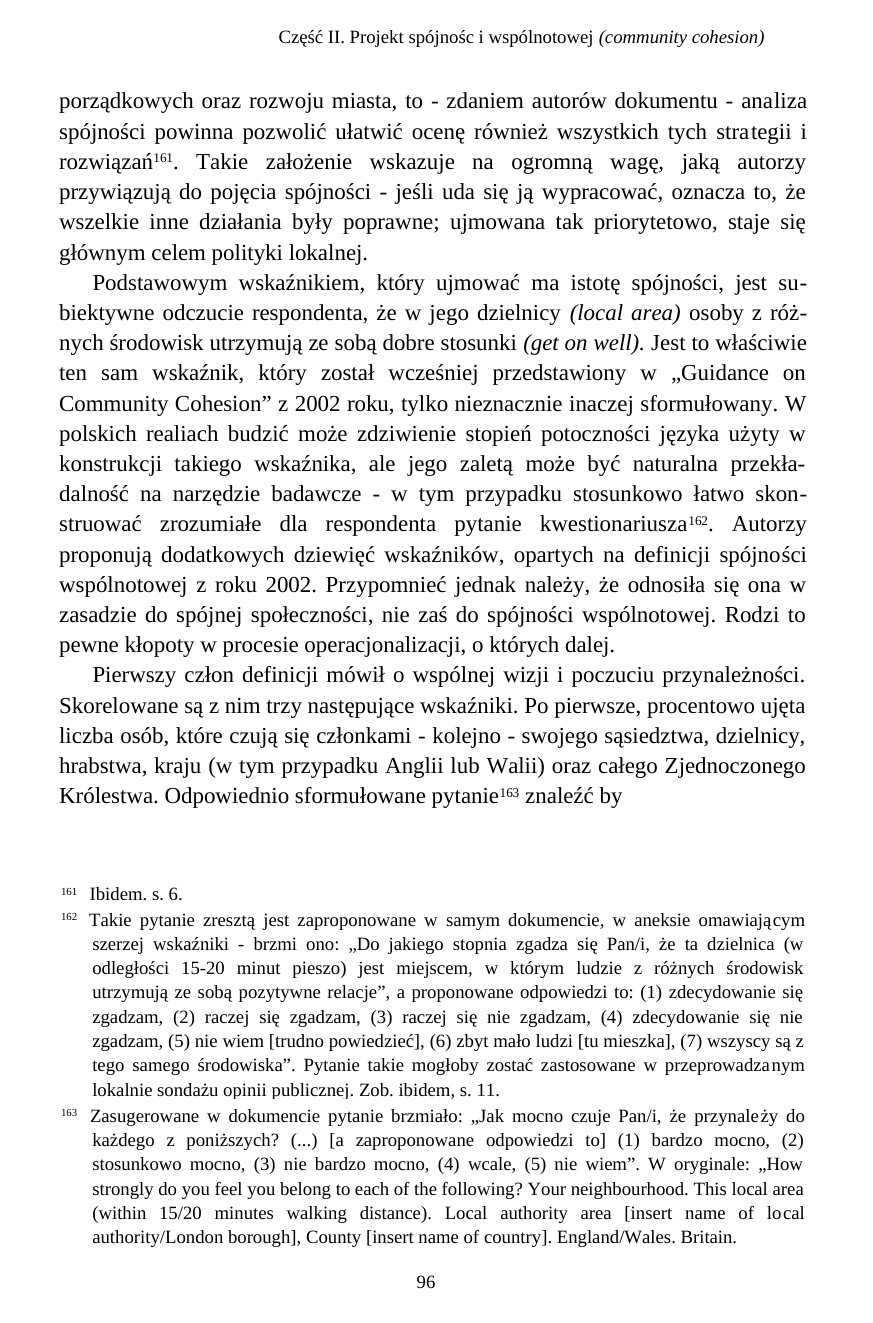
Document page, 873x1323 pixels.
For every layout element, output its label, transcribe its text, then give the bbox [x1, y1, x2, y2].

text 163 Zasugerowane w dokumencie pytanie brzmiało: „Jak mocno czuje Pan/i, że przynale­ży do każdego z poniższych? (...) [a zaproponowane odpowiedzi to] (1) bardzo mocno, (2) stosunkowo mocno, (3) nie bardzo mocno, (4) wcale, (5) nie wiem”. W oryginale: „How strongly do you feel you belong to each of the following? Your neighbourhood. This local area (within 15/20 minutes walking distance). Local authority area [insert name of lo­cal authority/London borough], County [insert name of country]. England/Wales. Britain. [61, 1105, 805, 1248]
text porządkowych oraz rozwoju miasta, to - zdaniem autorów dokumentu - ana­liza spójności powinna pozwolić ułatwić ocenę również wszystkich tych stra­tegii i rozwiązań161. Takie założenie wskazuje na ogromną wagę, jaką autorzy przywiązują do pojęcia spójności - jeśli uda się ją wypracować, oznacza to, że wszelkie inne działania były poprawne; ujmowana tak priorytetowo, staje się głównym celem polityki lokalnej. [59, 88, 807, 265]
text Część II. Projekt spójnośc i wspólnotowej (community cohesion) [278, 26, 819, 47]
text 161 Ibidem, s. 6. [61, 883, 805, 899]
text 162 Takie pytanie zresztą jest zaproponowane w samym dokumencie, w aneksie omawiają­cym szerzej wskaźniki - brzmi ono: „Do jakiego stopnia zgadza się Pan/i, że ta dzielnica (w odległości 15-20 minut pieszo) jest miejscem, w którym ludzie z różnych środowisk utrzymują ze sobą pozytywne relacje”, a proponowane odpowiedzi to: (1) zdecydowanie się zgadzam, (2) raczej się zgadzam, (3) raczej się nie zgadzam, (4) zdecydowanie się nie zgadzam, (5) nie wiem [trudno powiedzieć], (6) zbyt mało ludzi [tu mieszka], (7) wszyscy są z tego samego środowiska”. Pytanie takie mogłoby zostać zastosowane w przeprowadza­nym lokalnie sondażu opinii publicznej. Zob. ibidem, s. 11. [61, 909, 805, 1098]
text Podstawowym wskaźnikiem, który ujmować ma istotę spójności, jest su­biektywne odczucie respondenta, że w jego dzielnicy (local area) osoby z róż­nych środowisk utrzymują ze sobą dobre stosunki (get on well). Jest to właści­wie ten sam wskaźnik, który został wcześniej przedstawiony w „Guidance on Community Cohesion” z 2002 roku, tylko nieznacznie inaczej sformułowany. W polskich realiach budzić może zdziwienie stopień potoczności języka użyty w konstrukcji takiego wskaźnika, ale jego zaletą może być naturalna przekła- dalność na narzędzie badawcze - w tym przypadku stosunkowo łatwo skon­struować zrozumiałe dla respondenta pytanie kwestionariusza162. Autorzy proponują dodatkowych dziewięć wskaźników, opartych na definicji spójno­ści wspólnotowej z roku 2002. Przypomnieć jednak należy, że odnosiła się ona w zasadzie do spójnej społeczności, nie zaś do spójności wspólnotowej. Rodzi to pewne kłopoty w procesie operacjonalizacji, o których dalej. [59, 269, 807, 658]
text 96 [416, 1271, 443, 1292]
text Pierwszy człon definicji mówił o wspólnej wizji i poczuciu przynależności. Skorelowane są z nim trzy następujące wskaźniki. Po pierwsze, procentowo ujęta liczba osób, które czują się członkami - kolejno - swojego sąsiedztwa, dzielnicy, hrabstwa, kraju (w tym przypadku Anglii lub Walii) oraz całego Zjednoczonego Królestwa. Odpowiednio sformułowane pytanie163 znaleźć by [59, 662, 807, 809]
